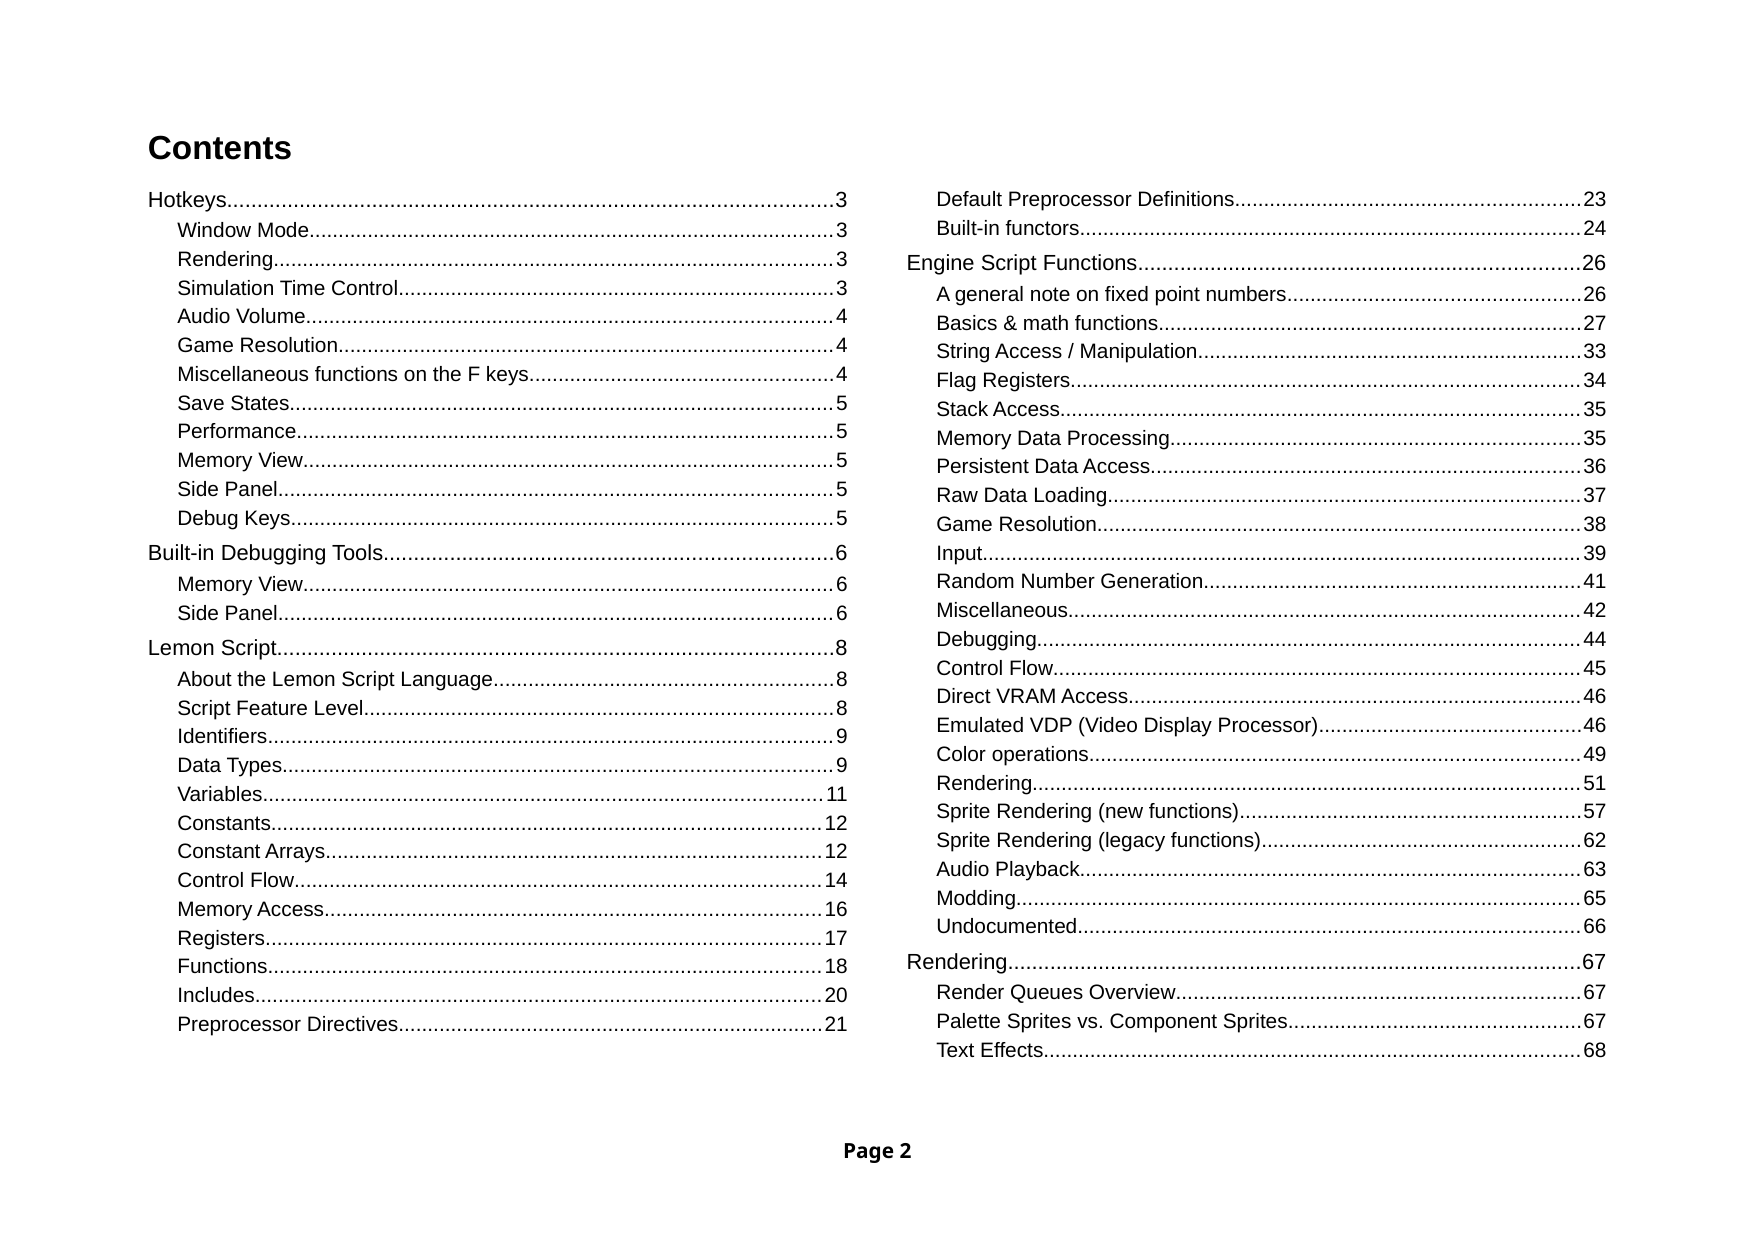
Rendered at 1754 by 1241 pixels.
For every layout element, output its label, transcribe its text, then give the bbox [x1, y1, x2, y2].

text Registers 17 [177, 925, 847, 949]
text Audio Volume 4 [177, 304, 847, 328]
text Memory View 6 [177, 572, 847, 596]
text Miscellaneous functions on the F keys 4 [177, 362, 847, 386]
text Constant Arrays 12 [177, 839, 847, 863]
text Debug Keys 5 [177, 506, 847, 529]
text Rendering 51 [936, 770, 1606, 794]
text Random Number Generation 41 [936, 569, 1606, 593]
text Persistent Data Access 36 [936, 454, 1606, 478]
text Basics & math functions 27 [936, 310, 1606, 334]
text Stack Access 35 [936, 397, 1606, 421]
text Control Flow 14 [177, 868, 847, 892]
text Rendering 3 [177, 247, 847, 271]
text Identifiers 9 [177, 724, 847, 748]
text Save States 5 [177, 391, 847, 414]
text Memory Access 16 [177, 897, 847, 921]
subtitle Contents [148, 128, 1606, 167]
text Sprite Rendering (legacy functions) 62 [936, 828, 1606, 852]
text Input 39 [936, 540, 1606, 564]
text Includes 20 [177, 983, 847, 1007]
text Script Feature Level 8 [177, 695, 847, 719]
text Direct VRAM Access 46 [936, 684, 1606, 708]
text Side Panel 5 [177, 477, 847, 501]
text Audio Playback 63 [936, 857, 1606, 881]
text Sprite Rendering (new functions) 57 [936, 799, 1606, 823]
text About the Lemon Script Language 8 [177, 667, 847, 691]
text Game Resolution 38 [936, 512, 1606, 536]
text Side Panel 6 [177, 601, 847, 624]
text Performance 5 [177, 419, 847, 443]
text Lemon Script 8 [148, 635, 847, 660]
text Hotkeys 3 [148, 187, 847, 212]
text Text Effects 68 [936, 1038, 1606, 1062]
text Undocumented 66 [936, 914, 1606, 938]
text Memory View 5 [177, 448, 847, 472]
text Simulation Time Control 3 [177, 276, 847, 299]
text Miscellaneous 42 [936, 598, 1606, 622]
text Rendering 67 [906, 949, 1606, 974]
text A general note on fixed point numbers 26 [936, 282, 1606, 306]
text Functions 18 [177, 954, 847, 978]
text Debugging 44 [936, 627, 1606, 651]
text Flag Registers 34 [936, 368, 1606, 392]
text Preprocessor Directives 21 [177, 1012, 847, 1036]
text Built-in functors 24 [936, 215, 1606, 239]
text Default Preprocessor Definitions 23 [936, 187, 1606, 211]
text Window Mode 3 [177, 218, 847, 242]
text Game Resolution 4 [177, 333, 847, 357]
text Variables 11 [177, 782, 847, 806]
text Engine Script Functions 26 [906, 250, 1606, 275]
text Data Types 9 [177, 753, 847, 777]
text Raw Data Loading 37 [936, 483, 1606, 507]
text Control Flow 45 [936, 655, 1606, 679]
text Emulated VDP (Video Display Processor) 46 [936, 713, 1606, 737]
text Constants 12 [177, 810, 847, 834]
text Color operations 49 [936, 742, 1606, 766]
text Memory Data Processing 35 [936, 425, 1606, 449]
text Palette Sprites vs. Component Sprites 67 [936, 1009, 1606, 1033]
text String Access / Manipulation 33 [936, 339, 1606, 363]
text Modding 65 [936, 885, 1606, 909]
text Render Queues Overview 67 [936, 980, 1606, 1004]
text Built-in Debugging Tools 6 [148, 540, 847, 566]
